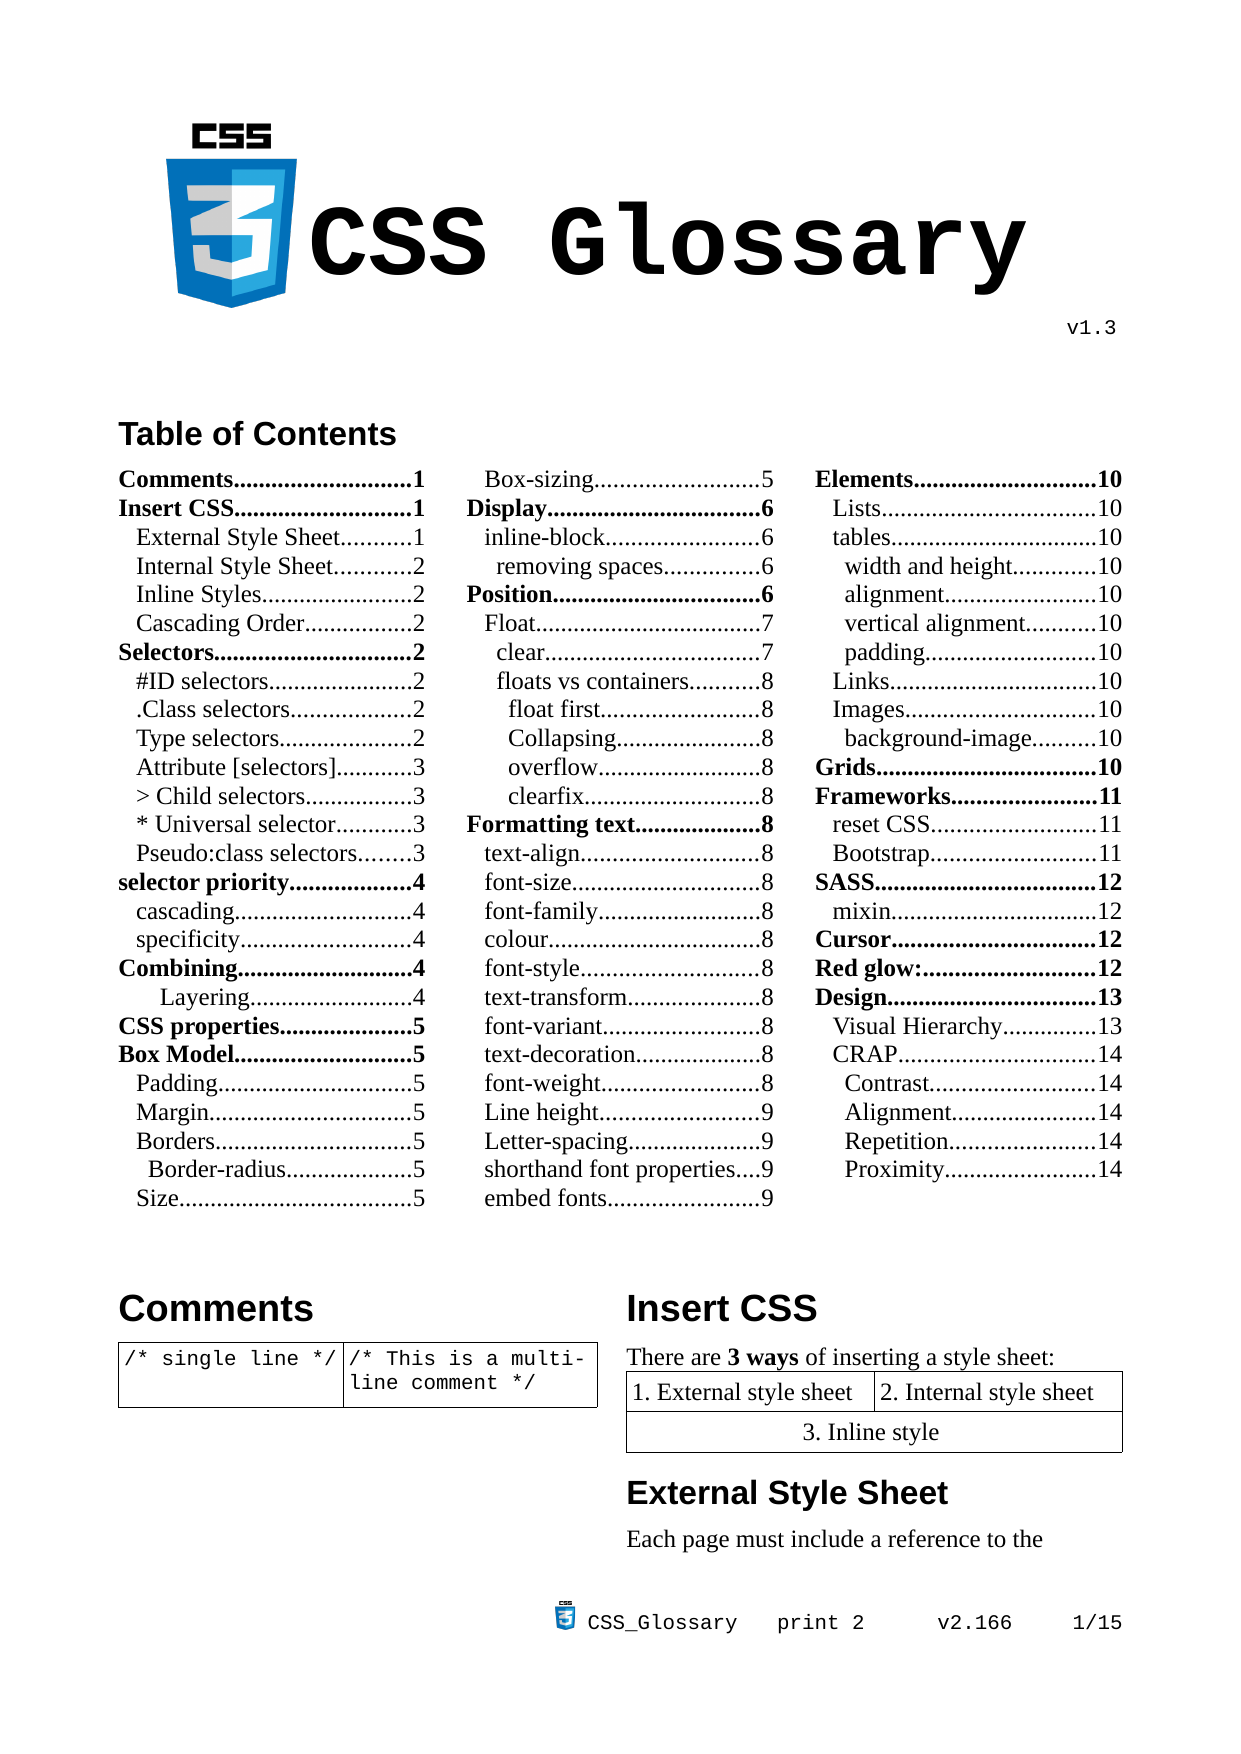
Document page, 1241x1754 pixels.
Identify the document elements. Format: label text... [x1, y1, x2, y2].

text Collapsing 8 [508, 723, 773, 752]
text float first 8 [508, 694, 773, 723]
text * Universal selector 3 [136, 809, 425, 838]
text font-style 8 [484, 953, 773, 982]
text Position 6 [466, 579, 773, 608]
text selector priority 4 [118, 867, 425, 896]
text CSS properties 5 [118, 1011, 425, 1039]
text reset CSS 11 [832, 809, 1122, 838]
text text-transform 8 [484, 982, 773, 1011]
text clearfix 8 [508, 781, 773, 809]
text embed fonts 9 [484, 1183, 773, 1212]
text Comments 1 [118, 464, 425, 493]
text Pseudo:class selectors 3 [136, 838, 425, 867]
text cascading 4 [136, 896, 425, 924]
subtitle Table of Contents [118, 413, 1122, 452]
text Design 13 [815, 982, 1122, 1011]
text clear 7 [496, 637, 773, 666]
table_header [118, 118, 303, 346]
text Borders 5 [136, 1126, 425, 1154]
text Padding 5 [136, 1068, 425, 1097]
text CRAP 14 [832, 1039, 1122, 1068]
text width and height 10 [844, 551, 1122, 579]
text Elements 10 [815, 464, 1122, 493]
text Proximity 14 [844, 1154, 1122, 1183]
subtitle Comments [118, 1286, 614, 1330]
text Visual Hierarchy 13 [832, 1011, 1122, 1039]
text External Style Sheet 1 [136, 522, 425, 551]
text padding 10 [844, 637, 1122, 666]
subtitle Insert CSS [626, 1286, 1122, 1330]
text text-decoration 8 [484, 1039, 773, 1068]
text Box Model 5 [118, 1039, 425, 1068]
text shorthand font properties 9 [484, 1154, 773, 1183]
text Display 6 [466, 493, 773, 522]
picture [555, 1601, 575, 1630]
text Bootstrap 11 [832, 838, 1122, 867]
text Attribute [selectors] 3 [136, 752, 425, 781]
text Frameworks 11 [815, 781, 1122, 809]
text Layering 4 [159, 982, 425, 1011]
text font-weight 8 [484, 1068, 773, 1097]
text Letter-spacing 9 [484, 1126, 773, 1154]
text font-size 8 [484, 867, 773, 896]
text mixin 12 [832, 896, 1122, 924]
table_header 1. External style sheet [627, 1372, 874, 1411]
picture [166, 123, 297, 308]
text overflow 8 [508, 752, 773, 781]
text font-family 8 [484, 896, 773, 924]
text Insert CSS 1 [118, 493, 425, 522]
text tables 10 [832, 522, 1122, 551]
table_cell 3. Inline style [627, 1412, 1122, 1452]
text > Child selectors 3 [136, 781, 425, 809]
text Margin 5 [136, 1097, 425, 1126]
text Each page must include a reference to the [626, 1524, 1122, 1552]
text Selectors 2 [118, 637, 425, 666]
text Border-radius 5 [148, 1154, 425, 1183]
text inline-block 6 [484, 522, 773, 551]
text removing spaces 6 [496, 551, 773, 579]
text Formatting text 8 [466, 809, 773, 838]
text Images 10 [832, 694, 1122, 723]
text Red glow: 12 [815, 953, 1122, 982]
text colour 8 [484, 924, 773, 953]
text SASS 12 [815, 867, 1122, 896]
text Internal Style Sheet 2 [136, 551, 425, 579]
text Cascading Order 2 [136, 608, 425, 637]
text font-variant 8 [484, 1011, 773, 1039]
table_header CSS Glossary v1.3 [303, 118, 1122, 346]
text Line height 9 [484, 1097, 773, 1126]
text floats vs containers 8 [496, 666, 773, 694]
text alignment 10 [844, 579, 1122, 608]
text specificity 4 [136, 924, 425, 953]
text #ID selectors 2 [136, 666, 425, 694]
text Repetition 14 [844, 1126, 1122, 1154]
text Contrast 14 [844, 1068, 1122, 1097]
text Cursor 12 [815, 924, 1122, 953]
text Grids 10 [815, 752, 1122, 781]
text Size 5 [136, 1183, 425, 1212]
text Combining 4 [118, 953, 425, 982]
text Lists 10 [832, 493, 1122, 522]
text Inline Styles 2 [136, 579, 425, 608]
subtitle External Style Sheet [626, 1472, 1122, 1511]
text background-image 10 [844, 723, 1122, 752]
text Float 7 [484, 608, 773, 637]
text Alignment 14 [844, 1097, 1122, 1126]
text Box-sizing 5 [484, 464, 773, 493]
table_header /* single line */ [119, 1343, 343, 1407]
text text-align 8 [484, 838, 773, 867]
text .Class selectors 2 [136, 694, 425, 723]
text There are 3 ways of inserting a style sheet: [626, 1342, 1122, 1371]
text Type selectors 2 [136, 723, 425, 752]
table_header /* This is a multi-line comment */ [344, 1343, 597, 1407]
text vertical alignment 10 [844, 608, 1122, 637]
table_header 2. Internal style sheet [875, 1372, 1122, 1411]
text Links 10 [832, 666, 1122, 694]
